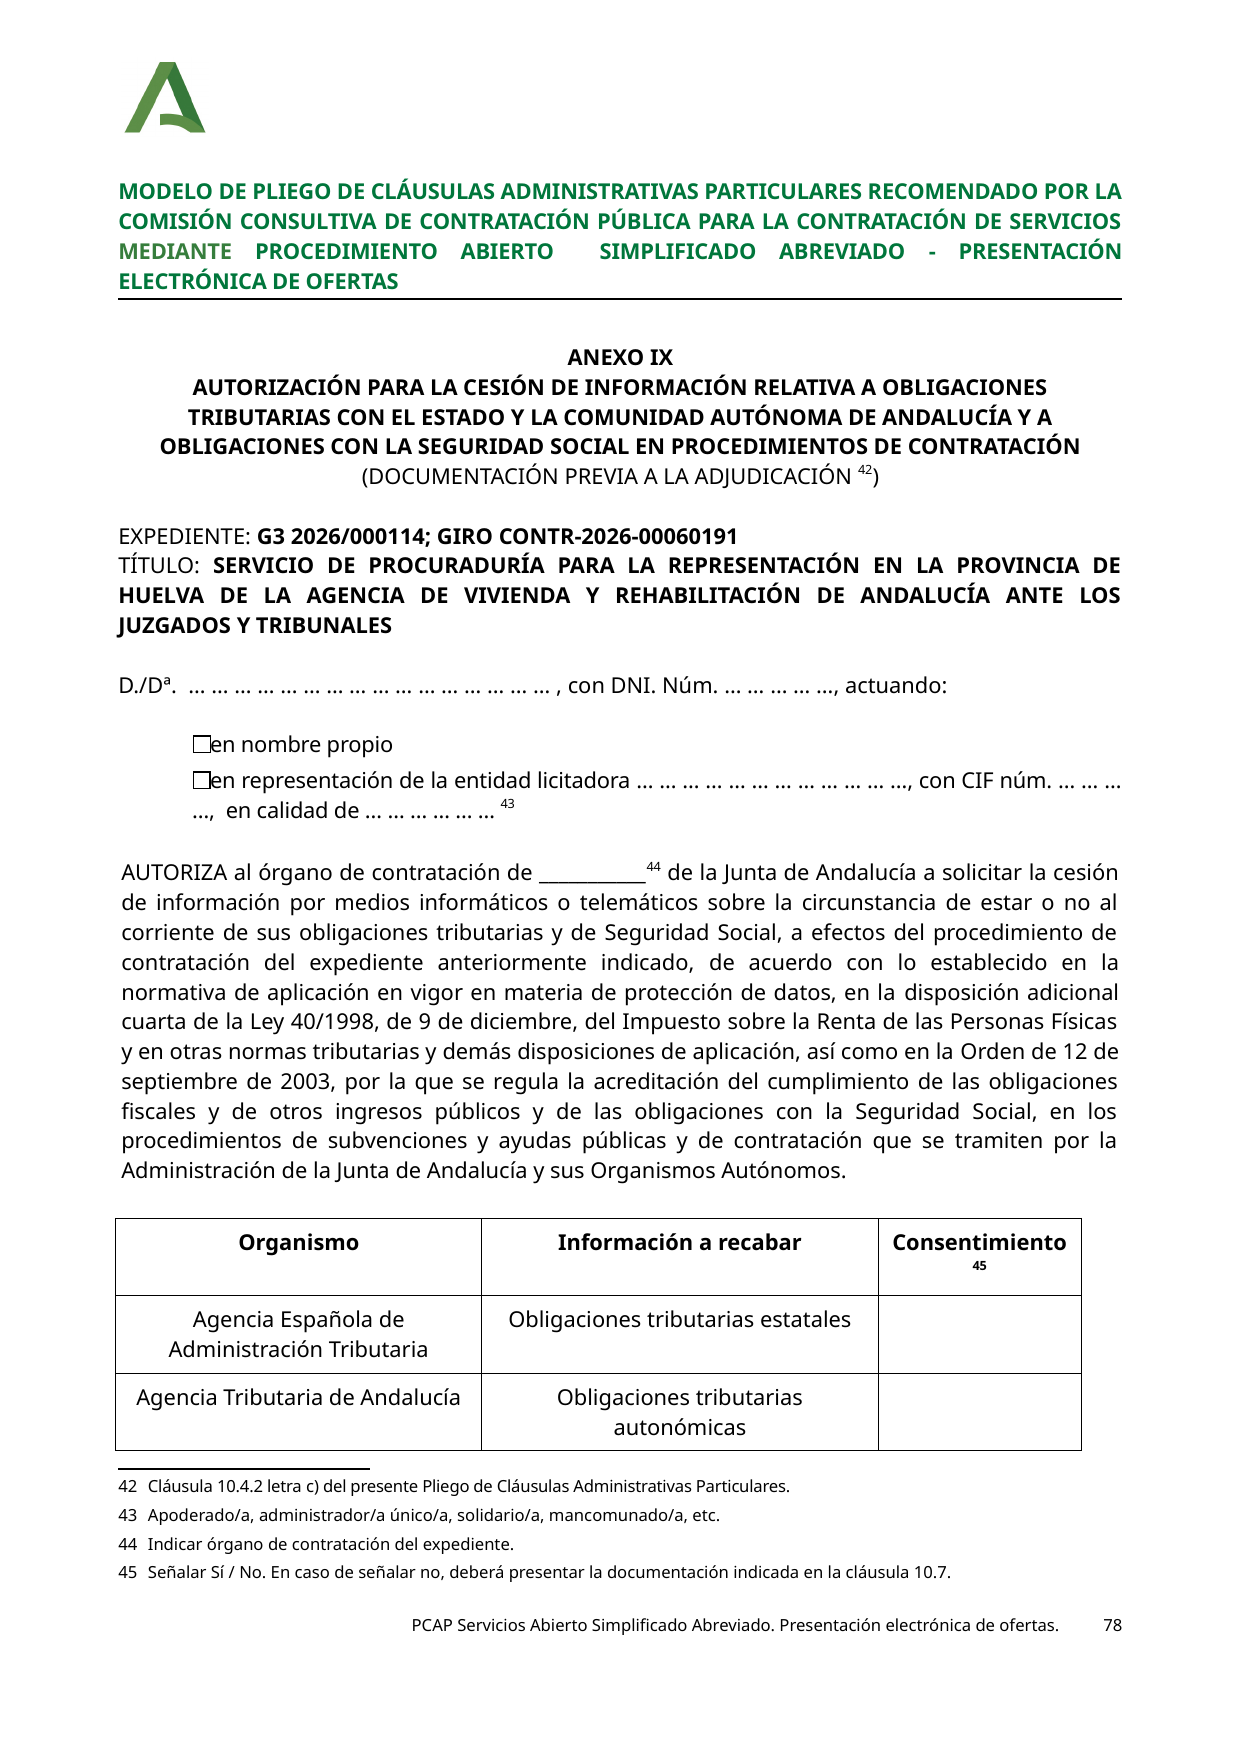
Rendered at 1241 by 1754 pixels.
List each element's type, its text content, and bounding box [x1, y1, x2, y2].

text en representación de la entidad licitadora … … … … … … … … … … … …, con CIF núm. … … … …, en calidad de … … … … … … [192, 765, 1122, 825]
text Indicar órgano de contratación del expediente. [118, 1532, 1122, 1555]
table_cell Agencia Española de Administración Tributaria [116, 1296, 481, 1373]
table_cell [879, 1296, 1081, 1373]
text AUTORIZACIÓN PARA LA CESIÓN DE INFORMACIÓN RELATIVA A OBLIGACIONES TRIBUTARIAS CON EL ESTADO Y LA COMUNIDAD AUTÓNOMA DE ANDALUCÍA Y A OBLIGACIONES CON LA SEGURIDAD SOCIAL EN PROCEDIMIENTOS DE CONTRATACIÓN [118, 372, 1122, 461]
table_cell [879, 1374, 1081, 1450]
text MODELO DE PLIEGO DE CLÁUSULAS ADMINISTRATIVAS PARTICULARES RECOMENDADO POR LA COMISIÓN CONSULTIVA DE CONTRATACIÓN PÚBLICA PARA LA CONTRATACIÓN DE SERVICIOS MEDIANTE PROCEDIMIENTO ABIERTO SIMPLIFICADO ABREVIADO - PRESENTACIÓN ELECTRÓNICA DE OFERTAS [118, 176, 1122, 298]
text TÍTULO: SERVICIO DE PROCURADURÍA PARA LA REPRESENTACIÓN EN LA PROVINCIA DE HUELVA DE LA AGENCIA DE VIVIENDA Y REHABILITACIÓN DE ANDALUCÍA ANTE LOS JUZGADOS Y TRIBUNALES [118, 551, 1122, 640]
text ANEXO IX [118, 342, 1122, 372]
text EXPEDIENTE: G3 2026/000114; GIRO CONTR-2026-00060191 [118, 521, 1122, 551]
text (DOCUMENTACIÓN PREVIA A LA ADJUDICACIÓN ) [118, 461, 1122, 491]
picture [120, 57, 210, 137]
table_header Organismo [116, 1219, 481, 1295]
text en nombre propio [192, 729, 1122, 759]
text Cláusula 10.4.2 letra c) del presente Pliego de Cláusulas Administrativas Particulares. [118, 1475, 1122, 1498]
text Apoderado/a, administrador/a único/a, solidario/a, mancomunado/a, etc. [118, 1504, 1122, 1526]
table_cell Obligaciones tributarias estatales [482, 1296, 878, 1373]
text D./Dª. … … … … … … … … … … … … … … … … , con DNI. Núm. … … … … …, actuando: [118, 670, 1122, 699]
table_header Consentimiento [879, 1219, 1081, 1295]
text AUTORIZA al órgano de contratación de ___________ de la Junta de Andalucía a solicitar la cesión de información por medios informáticos o telemáticos sobre la circunstancia de estar o no al corriente de sus obligaciones tributarias y de Seguridad Social, a efectos del procedimiento de contratación del expediente anteriormente indicado, de acuerdo con lo establecido en la normativa de aplicación en vigor en materia de protección de datos, en la disposición adicional cuarta de la Ley 40/1998, de 9 de diciembre, del Impuesto sobre la Renta de las Personas Físicas y en otras normas tributarias y demás disposiciones de aplicación, así como en la Orden de 12 de septiembre de 2003, por la que se regula la acreditación del cumplimiento de las obligaciones fiscales y de otros ingresos públicos y de las obligaciones con la Seguridad Social, en los procedimientos de subvenciones y ayudas públicas y de contratación que se tramiten por la Administración de la Junta de Andalucía y sus Organismos Autónomos. [118, 854, 1122, 1185]
table_header Información a recabar [482, 1219, 878, 1295]
table_cell Obligaciones tributarias autonómicas [482, 1374, 878, 1450]
table_cell Agencia Tributaria de Andalucía [116, 1374, 481, 1450]
